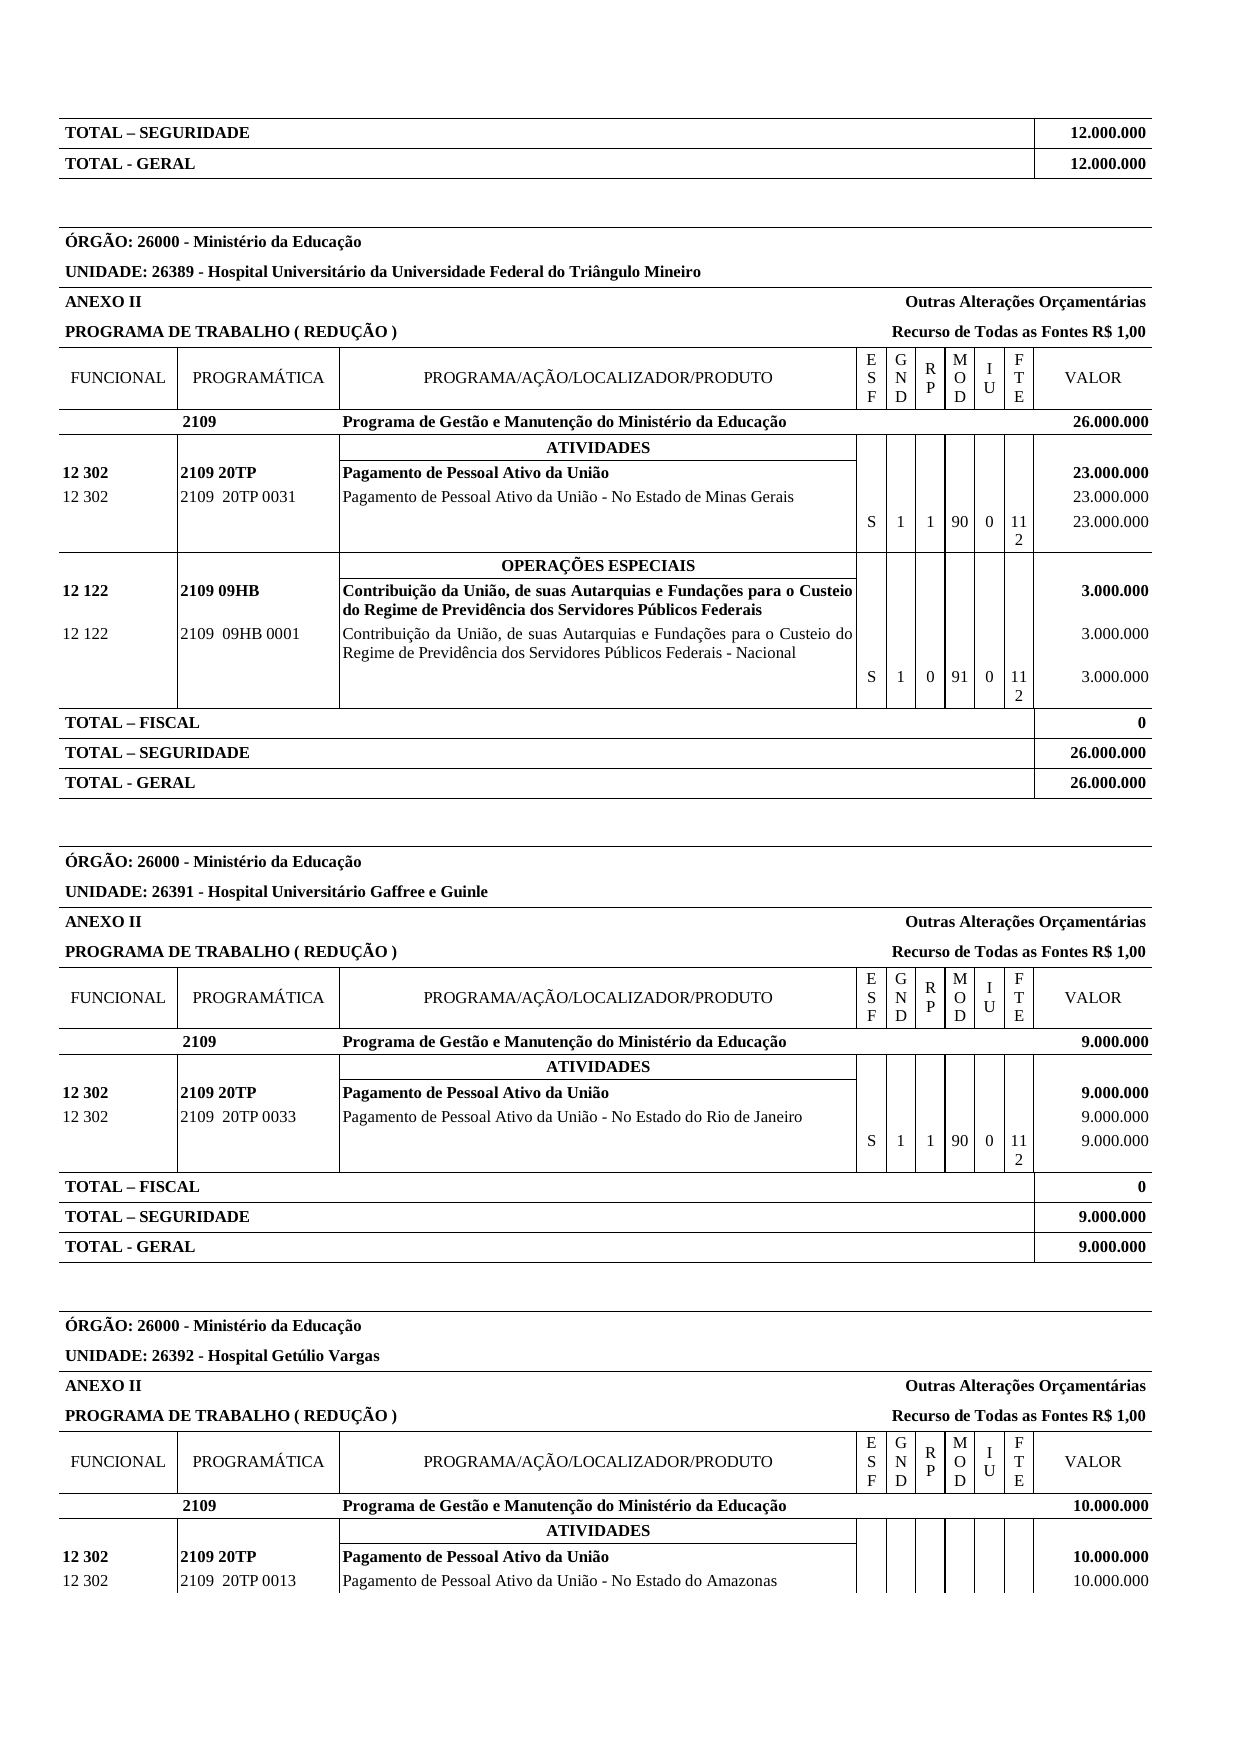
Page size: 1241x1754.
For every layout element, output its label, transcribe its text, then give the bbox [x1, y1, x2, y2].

table_cell 2109 09HB 0001 [178, 622, 339, 664]
table_cell 2109 [59, 410, 339, 434]
table_cell G N D [887, 968, 915, 1028]
table_cell Programa de Gestão e Manutenção do Ministério da Educação [340, 1029, 1034, 1054]
table_cell S [857, 1129, 886, 1172]
table_cell Pagamento de Pessoal Ativo da União - No Estado do Amazonas [340, 1569, 856, 1593]
table_cell UNIDADE: 26391 - Hospital Universitário Gaffree e Guinle [59, 877, 856, 907]
table_cell Programa de Gestão e Manutenção do Ministério da Educação [340, 1494, 1034, 1518]
table_cell F T E [1005, 348, 1033, 409]
table_cell [975, 1543, 1004, 1569]
table_cell [59, 1519, 177, 1543]
table_cell S [857, 509, 886, 552]
table_cell [946, 1105, 974, 1129]
table_cell TOTAL - GERAL [59, 1233, 1034, 1262]
table_cell Pagamento de Pessoal Ativo da União [340, 1080, 856, 1104]
table_cell ANEXO II [59, 288, 856, 317]
table_cell 0 [1035, 1173, 1152, 1202]
table_cell F T E [1005, 1432, 1033, 1492]
table_cell Contribuição da União, de suas Autarquias e Fundações para o Custeio do Regime de Previdência dos Servidores Públicos Federais [340, 579, 856, 622]
table_cell [916, 1079, 944, 1104]
table_cell 12.000.000 [1035, 149, 1152, 178]
table_cell [1034, 1263, 1152, 1311]
table_cell Recurso de Todas as Fontes R$ 1,00 [856, 1401, 1152, 1431]
table_cell I U [975, 348, 1004, 409]
table_cell R P [916, 968, 944, 1028]
table_cell [857, 460, 886, 485]
table_cell S [857, 665, 886, 707]
table_cell [946, 553, 974, 578]
table_cell Pagamento de Pessoal Ativo da União [340, 461, 856, 485]
table_cell E S F [857, 968, 886, 1028]
table_cell [975, 1569, 1004, 1593]
table_cell 1 [916, 1129, 944, 1172]
table_cell 23.000.000 [1034, 509, 1152, 552]
table_cell Atividades [340, 1519, 856, 1543]
table_cell 23.000.000 [1034, 485, 1152, 509]
table_cell UNIDADE: 26392 - Hospital Getúlio Vargas [59, 1341, 856, 1371]
table_cell [340, 509, 856, 552]
table_cell [1005, 1079, 1033, 1104]
table_cell TOTAL – SEGURIDADE [59, 739, 1034, 768]
table_cell [59, 799, 1034, 846]
table_cell [1005, 460, 1033, 485]
table_cell 26.000.000 [1034, 410, 1152, 434]
table_cell 2109 20TP 0013 [178, 1569, 339, 1593]
table_cell R P [916, 348, 944, 409]
table_cell [946, 622, 974, 664]
table_cell [857, 1105, 886, 1129]
table_cell Contribuição da União, de suas Autarquias e Fundações para o Custeio do Regime de Previdência dos Servidores Públicos Federais - Nacional [340, 622, 856, 664]
table_cell [887, 1055, 915, 1079]
table_cell 9.000.000 [1034, 1029, 1152, 1054]
table_cell [887, 622, 915, 664]
table_cell 112 [1005, 1129, 1033, 1172]
table_cell 1 [916, 509, 944, 552]
table_cell R P [916, 1432, 944, 1492]
table_cell 1 [887, 509, 915, 552]
table_cell TOTAL – SEGURIDADE [59, 119, 1034, 148]
table_cell M O D [946, 1432, 974, 1492]
table_cell [916, 435, 944, 459]
table_cell TOTAL - GERAL [59, 149, 1034, 178]
table_cell 2109 20TP [178, 1079, 339, 1104]
table_cell ANEXO II [59, 908, 856, 937]
table_cell PROGRAMA/AÇÃO/LOCALIZADOR/PRODUTO [340, 348, 856, 409]
table_cell [916, 622, 944, 664]
table_cell [340, 665, 856, 707]
table_cell 2109 20TP 0031 [178, 485, 339, 509]
table_cell 12.000.000 [1035, 119, 1152, 148]
table_cell FUNCIONAL [59, 1432, 177, 1492]
table_cell [975, 622, 1004, 664]
table_cell 0 [916, 665, 944, 707]
table_cell [887, 1569, 915, 1593]
table_cell [946, 435, 974, 459]
table_cell [1034, 1055, 1152, 1079]
table_cell [1005, 622, 1033, 664]
table_cell PROGRAMA DE TRABALHO ( REDUÇÃO ) [59, 937, 856, 967]
table_cell [340, 1129, 856, 1172]
table_cell ANEXO II [59, 1372, 856, 1401]
table_cell [857, 1543, 886, 1569]
table_cell [887, 1519, 915, 1543]
table_cell 1 [887, 1129, 915, 1172]
table_cell Pagamento de Pessoal Ativo da União [340, 1544, 856, 1569]
table_cell [1034, 435, 1152, 459]
table_cell PROGRAMÁTICA [178, 348, 339, 409]
table_cell 12 122 [59, 578, 177, 622]
table_cell PROGRAMA DE TRABALHO ( REDUÇÃO ) [59, 1401, 856, 1431]
table_cell 10.000.000 [1034, 1543, 1152, 1569]
table_cell 0 [975, 1129, 1004, 1172]
table_cell Outras Alterações Orçamentárias [856, 908, 1152, 937]
table_cell [59, 509, 177, 552]
table_cell 2109 09HB [178, 578, 339, 622]
table_cell Pagamento de Pessoal Ativo da União - No Estado do Rio de Janeiro [340, 1105, 856, 1129]
table_cell [59, 553, 177, 578]
table_cell Outras Alterações Orçamentárias [856, 1372, 1152, 1401]
table_cell F T E [1005, 968, 1033, 1028]
table_cell [946, 1519, 974, 1543]
table_cell 3.000.000 [1034, 578, 1152, 622]
table_cell E S F [857, 348, 886, 409]
table_cell [178, 509, 339, 552]
table_cell I U [975, 1432, 1004, 1492]
table_cell FUNCIONAL [59, 968, 177, 1028]
table_cell [887, 435, 915, 459]
table_cell [946, 1079, 974, 1104]
table_cell 0 [975, 665, 1004, 707]
table_cell [887, 1543, 915, 1569]
table_cell M O D [946, 348, 974, 409]
table_cell 112 [1005, 509, 1033, 552]
table_cell [975, 460, 1004, 485]
table_cell Atividades [340, 1055, 856, 1079]
table_cell 12 122 [59, 622, 177, 664]
table_cell [857, 578, 886, 622]
table_cell VALOR [1034, 968, 1152, 1028]
table_cell [916, 553, 944, 578]
table_cell 12 302 [59, 1569, 177, 1593]
table_cell 91 [946, 665, 974, 707]
table_cell Recurso de Todas as Fontes R$ 1,00 [856, 937, 1152, 967]
table_cell 12 302 [59, 485, 177, 509]
table_cell [946, 578, 974, 622]
table_cell E S F [857, 1432, 886, 1492]
table_cell Recurso de Todas as Fontes R$ 1,00 [856, 317, 1152, 347]
table_cell Programa de Gestão e Manutenção do Ministério da Educação [340, 410, 1034, 434]
table_cell PROGRAMA/AÇÃO/LOCALIZADOR/PRODUTO [340, 1432, 856, 1492]
table_cell FUNCIONAL [59, 348, 177, 409]
table_cell PROGRAMA DE TRABALHO ( REDUÇÃO ) [59, 317, 856, 347]
table_cell [1034, 553, 1152, 578]
table_cell [946, 1569, 974, 1593]
table_cell [946, 1543, 974, 1569]
table_cell [975, 485, 1004, 509]
table_cell [916, 1055, 944, 1079]
table_cell 9.000.000 [1034, 1079, 1152, 1104]
table_cell [857, 1569, 886, 1593]
table_cell 23.000.000 [1034, 460, 1152, 485]
table_cell 0 [975, 509, 1004, 552]
table_cell [59, 1263, 1034, 1311]
table_cell 2109 20TP [178, 460, 339, 485]
table_cell [887, 1079, 915, 1104]
table_cell [887, 1105, 915, 1129]
table_cell Atividades [340, 435, 856, 459]
table_cell [916, 460, 944, 485]
table_cell [178, 1129, 339, 1172]
table_cell [857, 622, 886, 664]
table_cell [975, 1519, 1004, 1543]
table_cell [887, 578, 915, 622]
table_cell [59, 435, 177, 459]
table_cell 9.000.000 [1035, 1203, 1152, 1232]
table_cell G N D [887, 1432, 915, 1492]
table_cell 2109 20TP [178, 1543, 339, 1569]
table_cell [975, 1079, 1004, 1104]
table_cell [975, 435, 1004, 459]
table_cell [975, 1055, 1004, 1079]
table_cell [1005, 1569, 1033, 1593]
table_cell 12 302 [59, 1079, 177, 1104]
table_cell 112 [1005, 665, 1033, 707]
table_cell [857, 1519, 886, 1543]
table_cell [178, 1055, 339, 1079]
table_cell ÓRGÃO: 26000 - Ministério da Educação [59, 847, 1152, 877]
table_cell 3.000.000 [1034, 665, 1152, 707]
table_cell 10.000.000 [1034, 1494, 1152, 1518]
table_cell [916, 1543, 944, 1569]
table_cell 0 [1035, 709, 1152, 738]
table_cell [975, 578, 1004, 622]
table_cell [857, 485, 886, 509]
table_cell [856, 1341, 1152, 1371]
table_cell [916, 578, 944, 622]
table_cell [946, 485, 974, 509]
table_cell [59, 665, 177, 707]
table_cell [975, 1105, 1004, 1129]
table_cell [856, 257, 1152, 287]
table_cell Operações Especiais [340, 553, 856, 578]
table_cell ÓRGÃO: 26000 - Ministério da Educação [59, 1312, 1152, 1341]
table_cell [946, 460, 974, 485]
table_cell 3.000.000 [1034, 622, 1152, 664]
table_cell [887, 553, 915, 578]
table_cell ÓRGÃO: 26000 - Ministério da Educação [59, 228, 1152, 257]
table_cell 9.000.000 [1034, 1105, 1152, 1129]
table_cell [178, 435, 339, 459]
table_cell [1034, 1519, 1152, 1543]
table_cell 26.000.000 [1035, 769, 1152, 798]
table_cell [916, 485, 944, 509]
table_cell PROGRAMÁTICA [178, 968, 339, 1028]
table_cell [59, 1129, 177, 1172]
table_cell [856, 877, 1152, 907]
table_cell [857, 553, 886, 578]
table_cell TOTAL – FISCAL [59, 709, 1034, 738]
table_cell 2109 [59, 1494, 339, 1518]
table_cell [178, 1519, 339, 1543]
table_cell [857, 1055, 886, 1079]
table_cell [946, 1055, 974, 1079]
table_cell [178, 553, 339, 578]
table_cell [1005, 1055, 1033, 1079]
table_cell [916, 1105, 944, 1129]
table_cell [1005, 1543, 1033, 1569]
table_cell [1005, 1519, 1033, 1543]
table_cell VALOR [1034, 348, 1152, 409]
table_cell 90 [946, 1129, 974, 1172]
table_cell 12 302 [59, 1543, 177, 1569]
table_cell [59, 1055, 177, 1079]
table_cell I U [975, 968, 1004, 1028]
table_cell Outras Alterações Orçamentárias [856, 288, 1152, 317]
table_cell PROGRAMA/AÇÃO/LOCALIZADOR/PRODUTO [340, 968, 856, 1028]
table_cell 12 302 [59, 1105, 177, 1129]
table_cell [178, 665, 339, 707]
table_cell Pagamento de Pessoal Ativo da União - No Estado de Minas Gerais [340, 485, 856, 509]
table_cell [975, 553, 1004, 578]
table_cell [1034, 799, 1152, 846]
table_cell [1005, 578, 1033, 622]
table_cell [59, 179, 1034, 227]
table_cell G N D [887, 348, 915, 409]
table_cell [916, 1569, 944, 1593]
table_cell [857, 1079, 886, 1104]
table_cell PROGRAMÁTICA [178, 1432, 339, 1492]
table_cell [916, 1519, 944, 1543]
table_cell 12 302 [59, 460, 177, 485]
table_cell M O D [946, 968, 974, 1028]
table_cell 90 [946, 509, 974, 552]
table_cell 9.000.000 [1035, 1233, 1152, 1262]
table_cell [1005, 435, 1033, 459]
table_cell 1 [887, 665, 915, 707]
table_cell 2109 20TP 0033 [178, 1105, 339, 1129]
table_cell [1005, 1105, 1033, 1129]
table_cell [1005, 553, 1033, 578]
table_cell 9.000.000 [1034, 1129, 1152, 1172]
table_cell [887, 460, 915, 485]
table_cell 26.000.000 [1035, 739, 1152, 768]
table_cell 10.000.000 [1034, 1569, 1152, 1593]
table_cell UNIDADE: 26389 - Hospital Universitário da Universidade Federal do Triângulo Mineiro [59, 257, 856, 287]
table_cell TOTAL – SEGURIDADE [59, 1203, 1034, 1232]
table_cell TOTAL – FISCAL [59, 1173, 1034, 1202]
table_cell 2109 [59, 1029, 339, 1054]
table_cell VALOR [1034, 1432, 1152, 1492]
table_cell [857, 435, 886, 459]
table_cell TOTAL - GERAL [59, 769, 1034, 798]
table_cell [887, 485, 915, 509]
table_cell [1005, 485, 1033, 509]
table_cell [1034, 179, 1152, 227]
